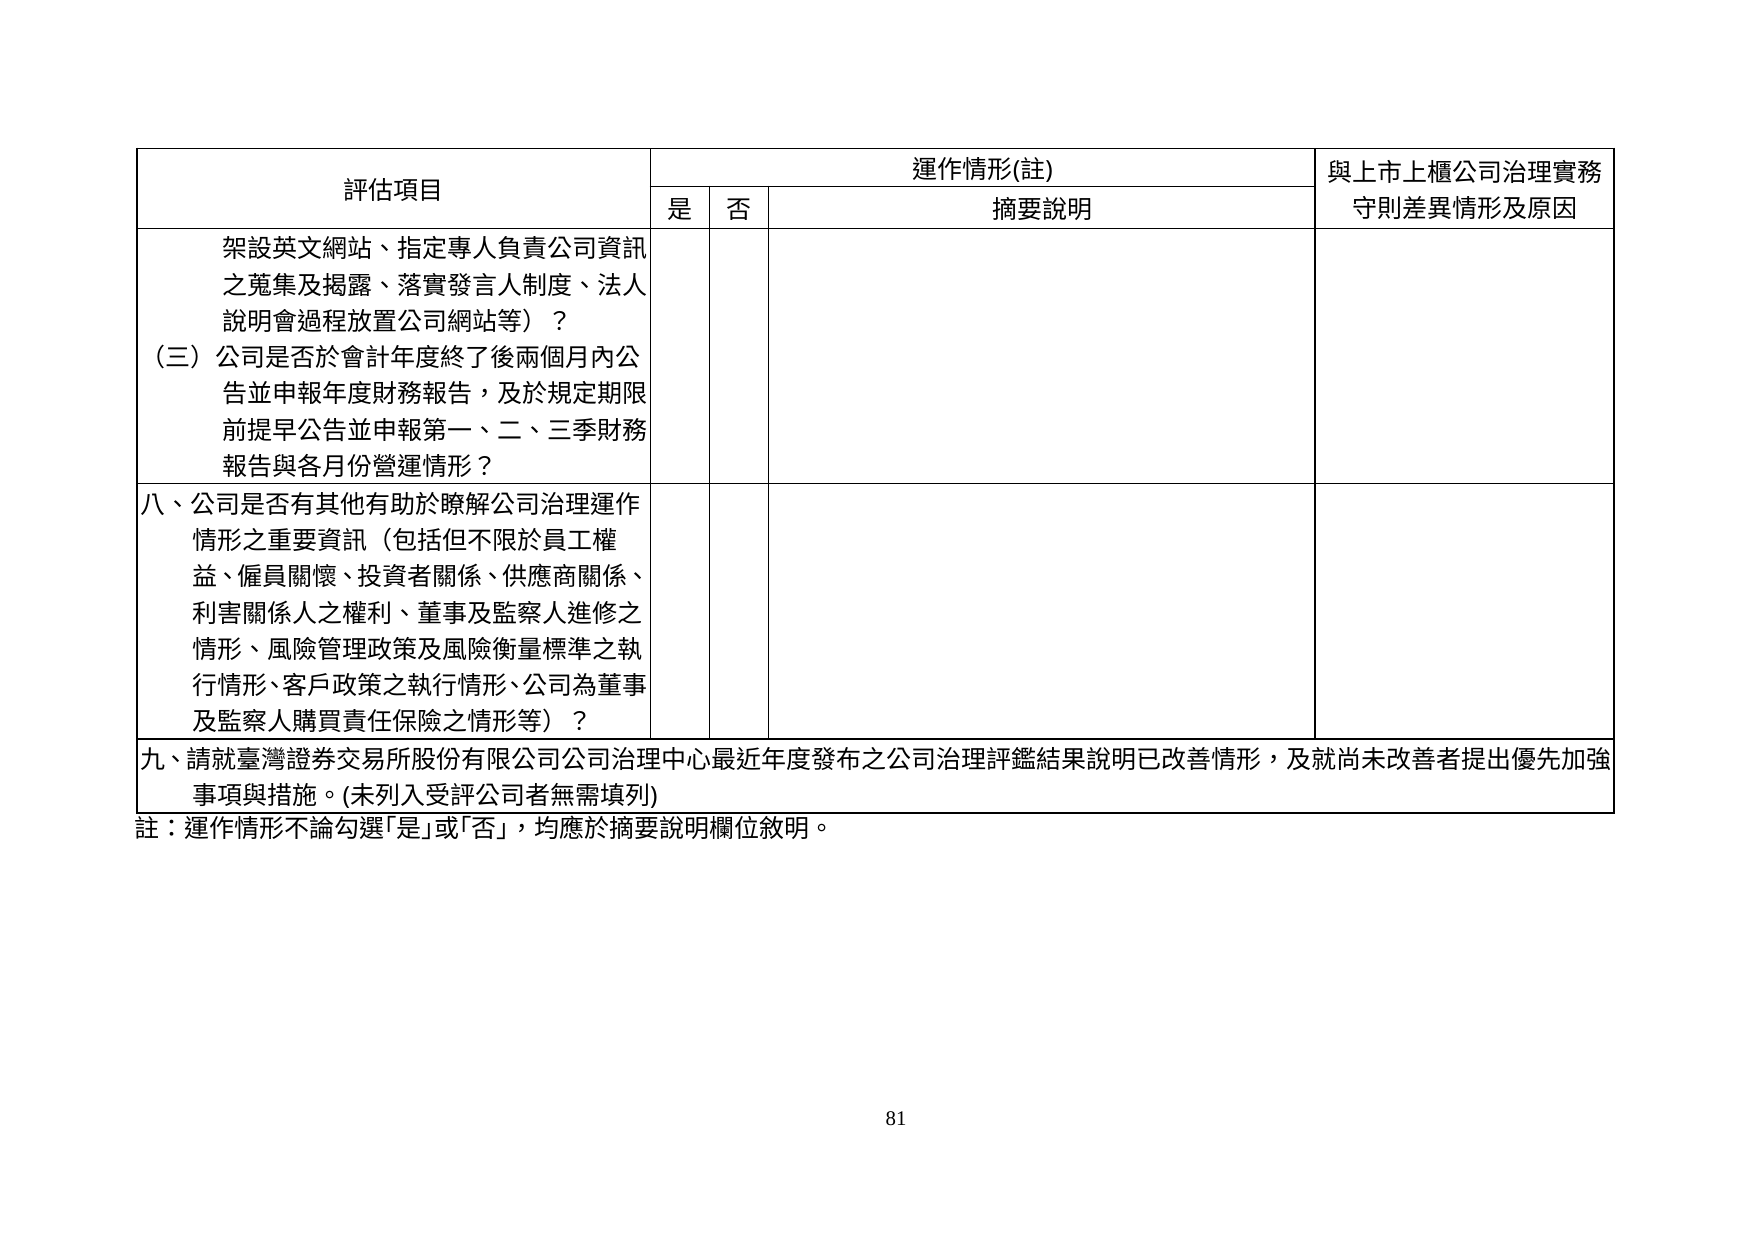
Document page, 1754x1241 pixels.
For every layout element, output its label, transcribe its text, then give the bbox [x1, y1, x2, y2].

table_cell [710, 229, 768, 483]
table_cell 九、請就臺灣證券交易所股份有限公司公司治理中心最近年度發布之公司治理評鑑結果說明已改善情形，及就尚未改善者提出優先加強事項與措施。(未列入受評公司者無需填列) [138, 740, 1613, 812]
table_cell [651, 484, 709, 738]
table_cell [710, 484, 768, 738]
table_cell 摘要說明 [769, 187, 1314, 227]
table_cell [769, 484, 1314, 738]
table_cell [769, 229, 1314, 483]
table_cell [1316, 229, 1613, 483]
table_header 運作情形(註) [651, 149, 1314, 186]
table_header 評估項目 [138, 149, 650, 227]
table_cell [651, 229, 709, 483]
table_cell 八、公司是否有其他有助於瞭解公司治理運作情形之重要資訊（包括但不限於員工權益、僱員關懷、投資者關係、供應商關係、利害關係人之權利、董事及監察人進修之情形、風險管理政策及風險衡量標準之執行情形、客戶政策之執行情形、公司為董事及監察人購買責任保險之情形等）？ [138, 484, 650, 738]
table_cell 否 [710, 187, 768, 227]
table_cell [1316, 484, 1613, 738]
table_cell 架設英文網站、指定專人負責公司資訊之蒐集及揭露、落實發言人制度、法人說明會過程放置公司網站等）？ （三）公司是否於會計年度終了後兩個月內公告並申報年度財務報告，及於規定期限前提早公告並申報第一、二、三季財務報告與各月份營運情形？ [138, 229, 650, 483]
table_header 與上市上櫃公司治理實務守則差異情形及原因 [1316, 149, 1613, 227]
table_cell 是 [651, 187, 709, 227]
text 註：運作情形不論勾選｢是｣或｢否｣，均應於摘要說明欄位敘明。 [75, 814, 1717, 843]
